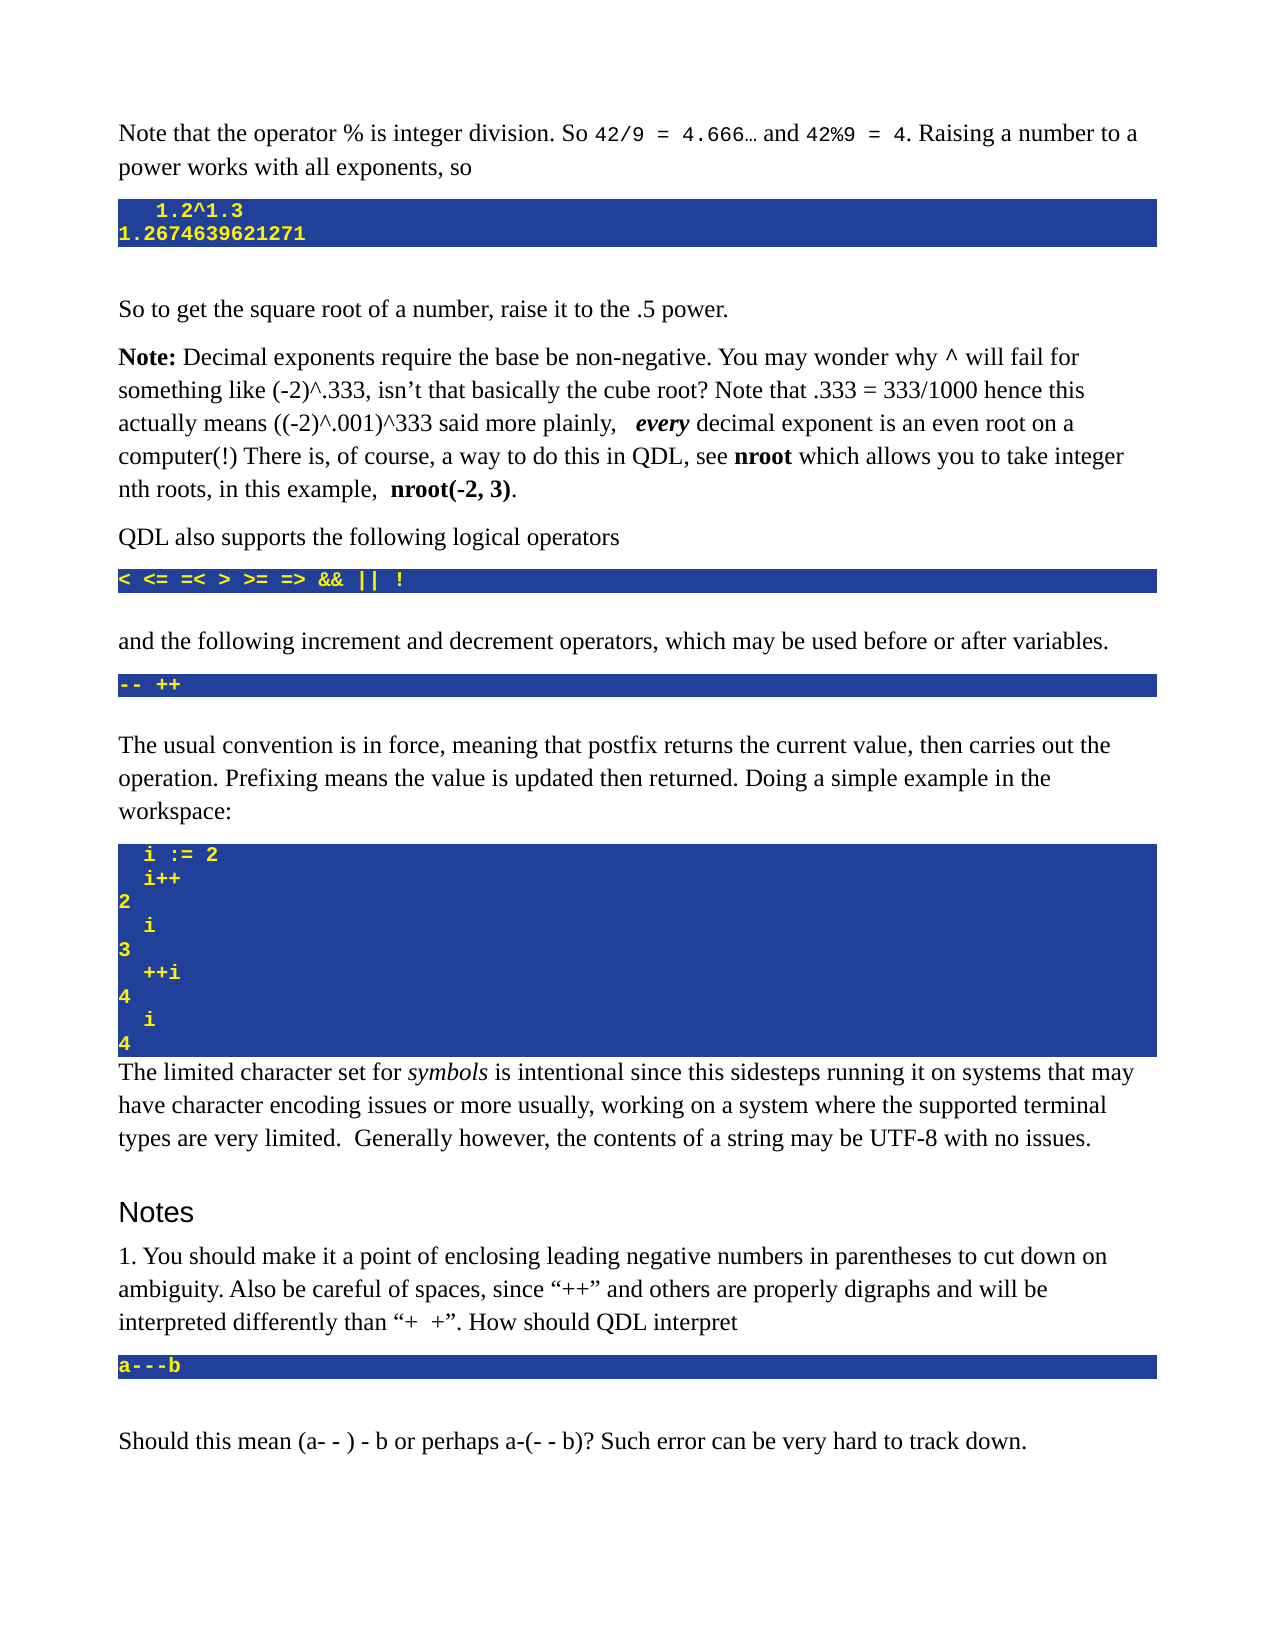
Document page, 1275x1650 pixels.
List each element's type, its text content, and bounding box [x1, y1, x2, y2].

subtitle Notes [118, 1195, 1157, 1229]
text i [118, 1009, 1157, 1033]
text 1.2674639621271 [118, 223, 1157, 247]
text 1. You should make it a point of enclosing leading negative numbers in parentheses to cut down on ambiguity. Also be careful of spaces, since “++” and others are properly digraphs and will be interpreted differently than “+ +”. How should QDL interpret [118, 1241, 1157, 1336]
text The usual convention is in force, meaning that postfix returns the current value, then carries out the operation. Prefixing means the value is updated then returned. Doing a simple example in the workspace: [118, 697, 1157, 825]
text -- ++ [118, 674, 1157, 697]
text 3 [118, 938, 1157, 962]
text So to get the square root of a number, raise it to the .5 power. [118, 294, 1157, 323]
text and the following increment and decrement operators, which may be used before or after variables. [118, 593, 1157, 655]
text < <= =< > >= => && || ! [118, 569, 1157, 593]
text Note that the operator % is integer division. So 42/9 = 4.666… and 42%9 = 4. Raising a number to a power works with all exponents, so [118, 118, 1157, 181]
text a---b [118, 1355, 1157, 1379]
text The limited character set for symbols is intentional since this sidesteps running it on systems that may have character encoding issues or more usually, working on a system where the supported terminal types are very limited. Generally however, the contents of a string may be UTF-8 with no issues. [118, 1057, 1157, 1152]
text i := 2 [118, 844, 1157, 868]
text 4 [118, 986, 1157, 1009]
text Should this mean (a- - ) - b or perhaps a-(- - b)? Such error can be very hard to track down. [118, 1426, 1157, 1455]
text 2 [118, 891, 1157, 915]
text i [118, 915, 1157, 938]
text ++i [118, 962, 1157, 986]
text Note: Decimal exponents require the base be non-negative. You may wonder why ^ will fail for something like (-2)^.333, isn’t that basically the cube root? Note that .333 = 333/1000 hence this actually means ((-2)^.001)^333 said more plainly, every decimal exponent is an even root on a computer(!) There is, of course, a way to do this in QDL, see nroot which allows you to take integer nth roots, in this example, nroot(-2, 3). [118, 342, 1157, 503]
text QDL also supports the following logical operators [118, 522, 1157, 551]
text 4 [118, 1033, 1157, 1057]
text 1.2^1.3 [118, 199, 1157, 223]
text i++ [118, 868, 1157, 891]
